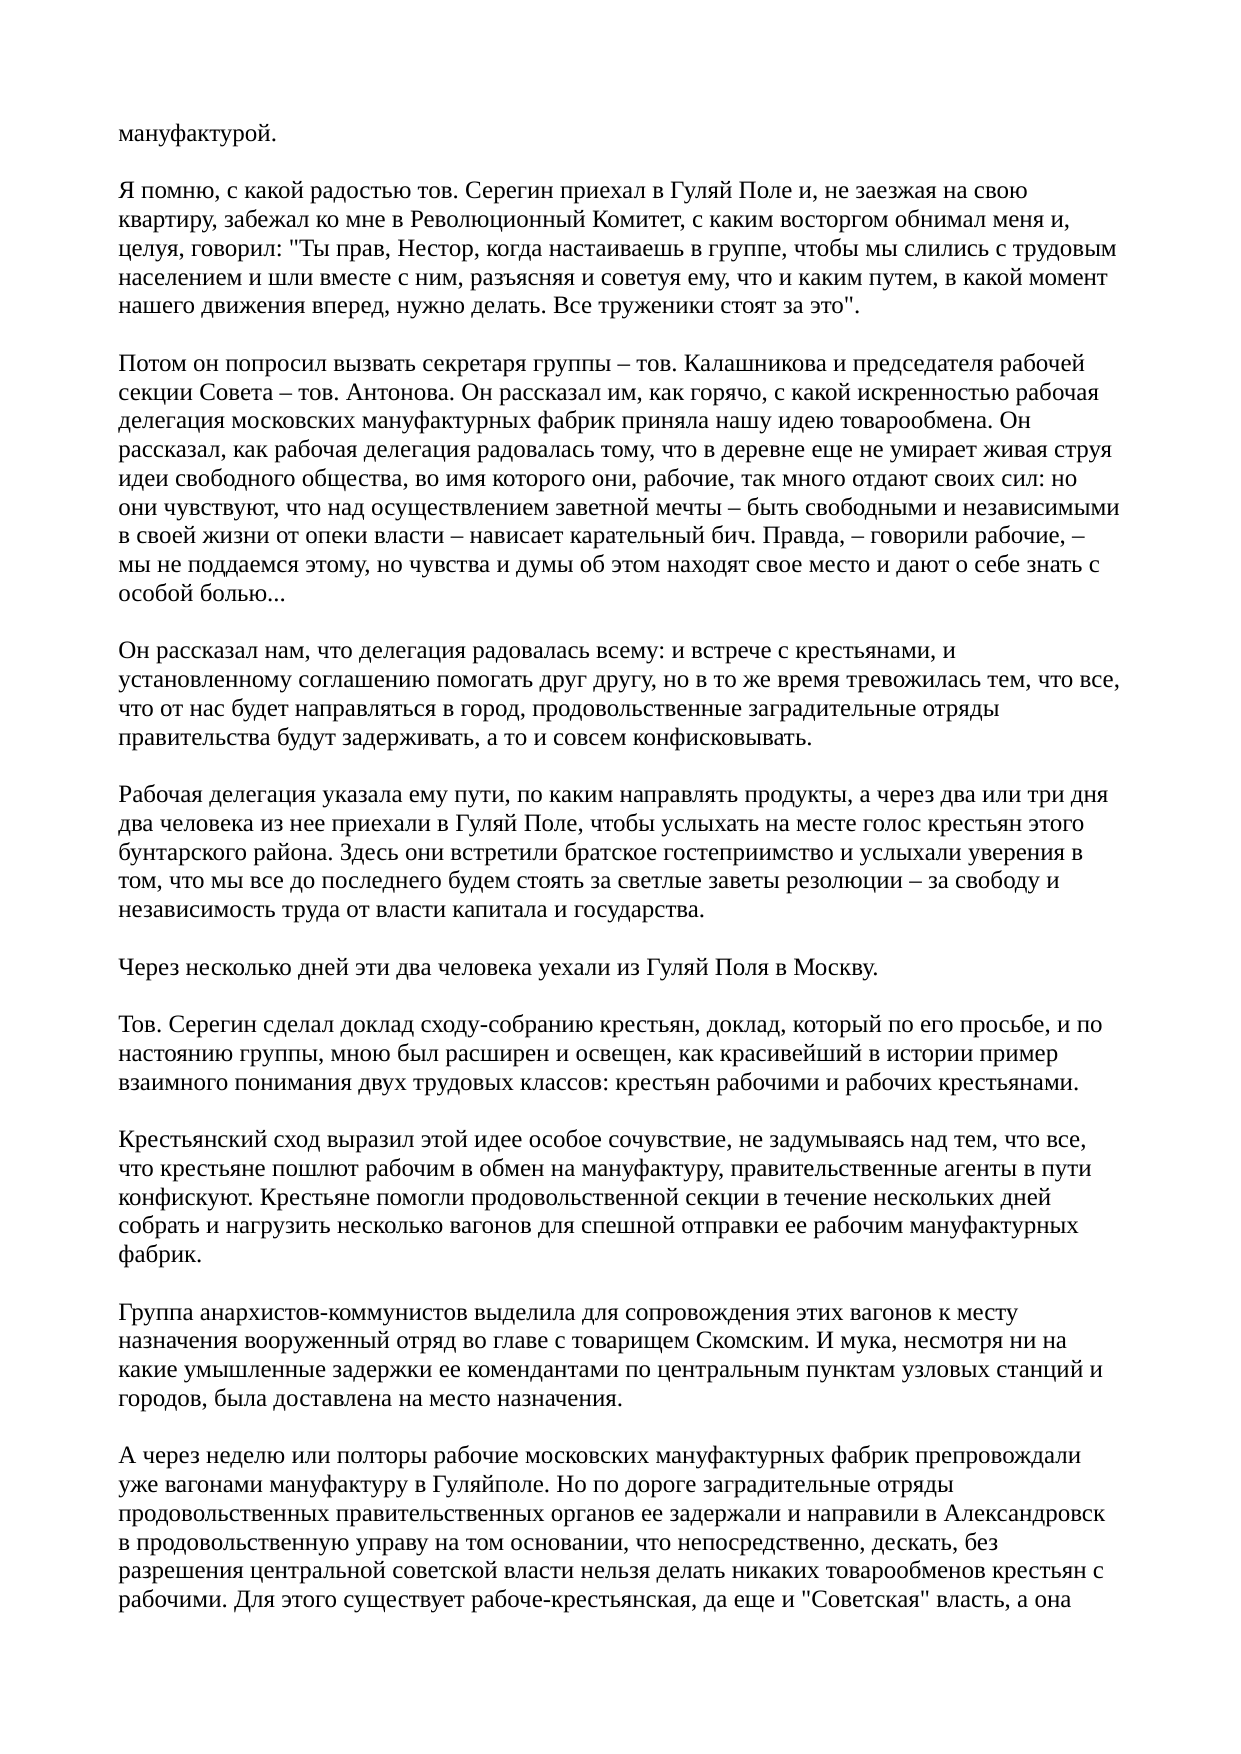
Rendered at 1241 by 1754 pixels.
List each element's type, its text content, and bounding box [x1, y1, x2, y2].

text А через неделю или полторы рабочие московских мануфактурных фабрик препровождали уже вагонами мануфактуру в Гуляйполе. Но по дороге заградительные отряды продовольственных правительственных органов ее задержали и направили в Александровск в продовольственную управу на том основании, что непосредственно, дескать, без разрешения центральной советской власти нельзя делать никаких товарообменов крестьян с рабочими. Для этого существует рабоче-крестьянская, да еще и "Советская" власть, а она [118, 1441, 1122, 1613]
text Крестьянский сход выразил этой идее особое сочувствие, не задумываясь над тем, что все, что крестьяне пошлют рабочим в обмен на мануфактуру, правительственные агенты в пути конфискуют. Крестьяне помогли продовольственной секции в течение нескольких дней собрать и нагрузить несколько вагонов для спешной отправки ее рабочим мануфактурных фабрик. [118, 1124, 1122, 1268]
text Через несколько дней эти два человека уехали из Гуляй Поля в Москву. [118, 952, 1122, 981]
text Группа анархистов-коммунистов выделила для сопровождения этих вагонов к месту назначения вооруженный отряд во главе с товарищем Скомским. И мука, несмотря ни на какие умышленные задержки ее комендантами по центральным пунктам узловых станций и городов, была доставлена на место назначения. [118, 1297, 1122, 1412]
text Он рассказал нам, что делегация радовалась всему: и встрече с крестьянами, и установленному соглашению помогать друг другу, но в то же время тревожилась тем, что все, что от нас будет направляться в город, продовольственные заградительные отряды правительства будут задерживать, а то и совсем конфисковывать. [118, 636, 1122, 751]
text Рабочая делегация указала ему пути, по каким направлять продукты, а через два или три дня два человека из нее приехали в Гуляй Поле, чтобы услыхать на месте голос крестьян этого бунтарского района. Здесь они встретили братское гостеприимство и услыхали уверения в том, что мы все до последнего будем стоять за светлые заветы резолюции – за свободу и независимость труда от власти капитала и государства. [118, 779, 1122, 923]
text Я помню, с какой радостью тов. Серегин приехал в Гуляй Поле и, не заезжая на свою квартиру, забежал ко мне в Революционный Комитет, с каким восторгом обнимал меня и, целуя, говорил: "Ты прав, Нестор, когда настаиваешь в группе, чтобы мы слились с трудовым населением и шли вместе с ним, разъясняя и советуя ему, что и каким путем, в какой момент нашего движения вперед, нужно делать. Все труженики стоят за это". [118, 176, 1122, 319]
text мануфактурой. [118, 118, 1122, 147]
text Тов. Серегин сделал доклад сходу-собранию крестьян, доклад, который по его просьбе, и по настоянию группы, мною был расширен и освещен, как красивейший в истории пример взаимного понимания двух трудовых классов: крестьян рабочими и рабочих крестьянами. [118, 1009, 1122, 1096]
text Потом он попросил вызвать секретаря группы – тов. Калашникова и председателя рабочей секции Совета – тов. Антонова. Он рассказал им, как горячо, с какой искренностью рабочая делегация московских мануфактурных фабрик приняла нашу идею товарообмена. Он рассказал, как рабочая делегация радовалась тому, что в деревне еще не умирает живая струя идеи свободного общества, во имя которого они, рабочие, так много отдают своих сил: но они чувствуют, что над осуществлением заветной мечты – быть свободными и независимыми в своей жизни от опеки власти – нависает карательный бич. Правда, – говорили рабочие, – мы не поддаемся этому, но чувства и думы об этом находят свое место и дают о себе знать с особой болью... [118, 348, 1122, 607]
